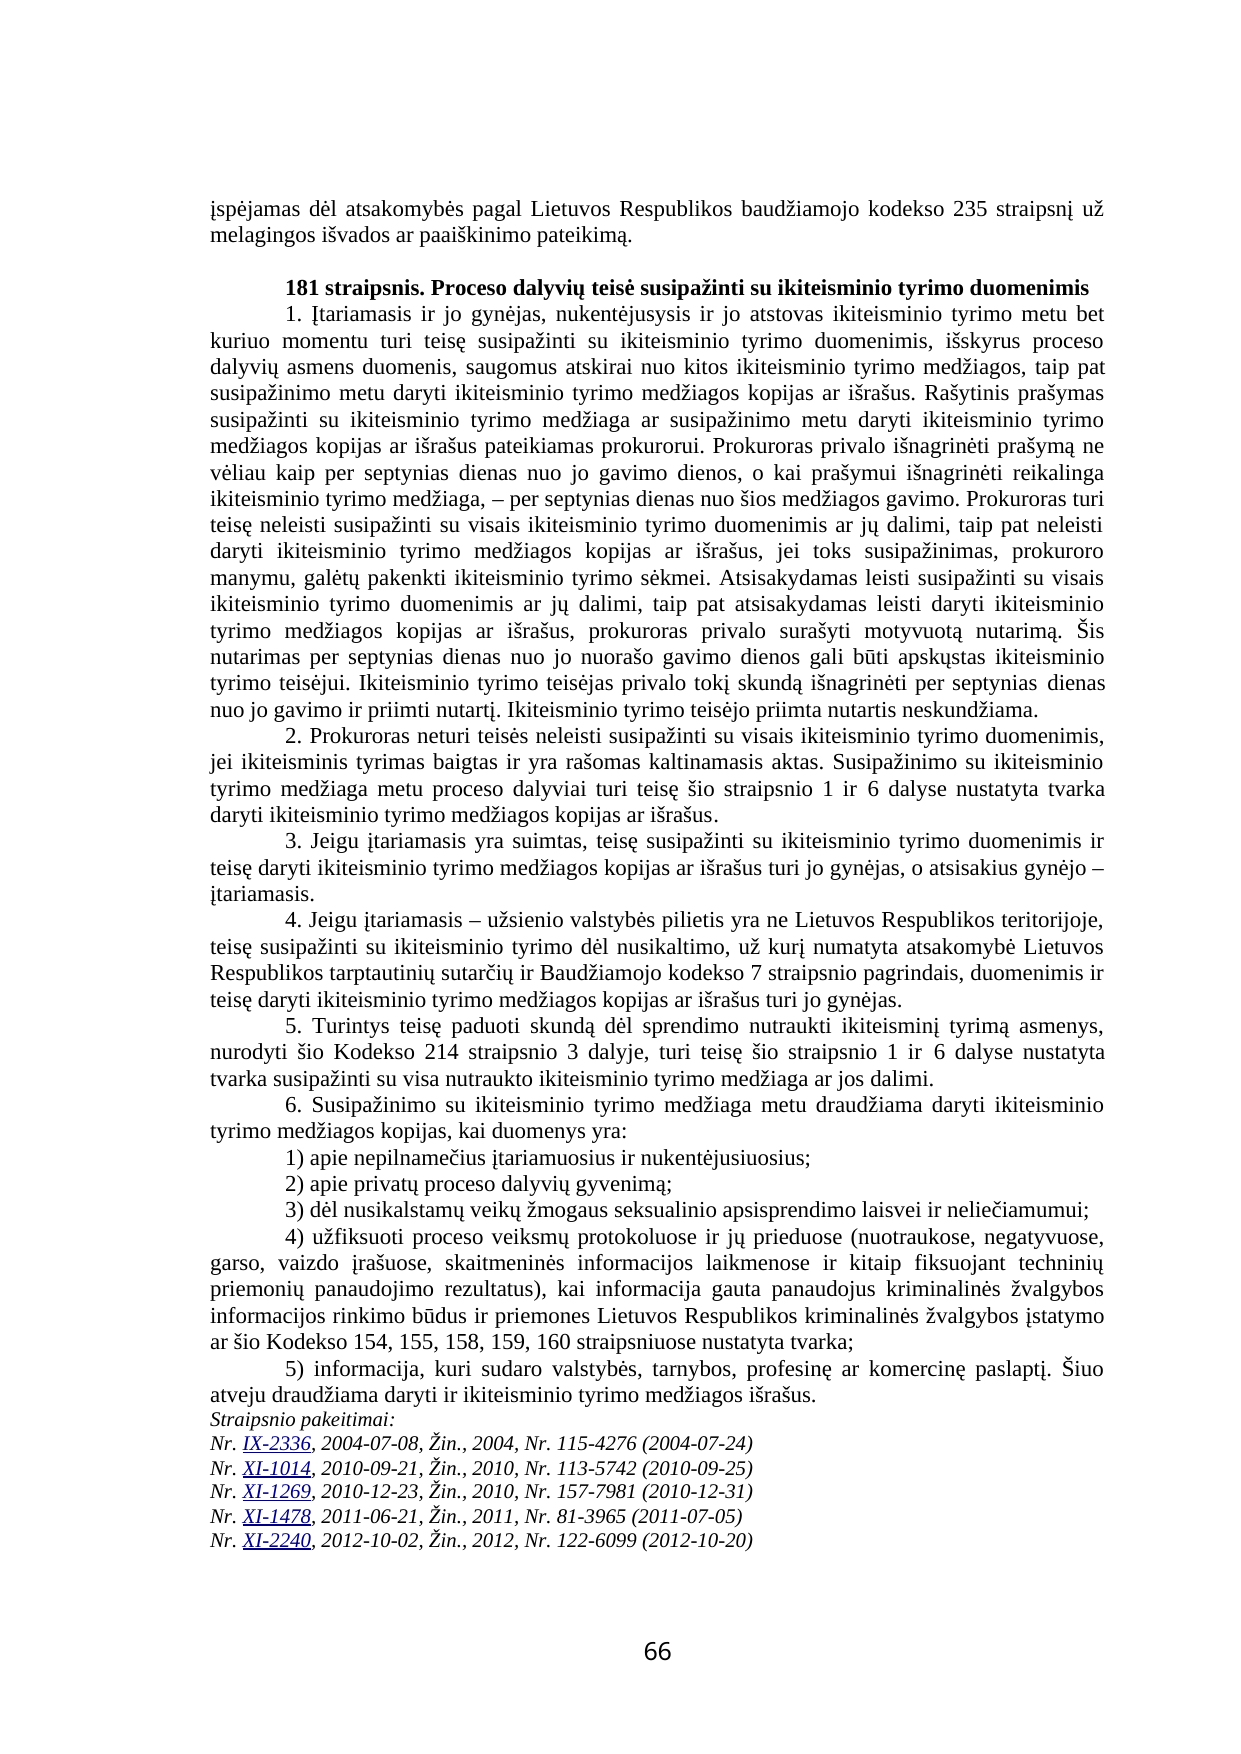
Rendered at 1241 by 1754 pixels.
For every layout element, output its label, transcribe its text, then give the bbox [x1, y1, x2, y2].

text 5. Turintys teisę paduoti skundą dėl sprendimo nutraukti ikiteisminį tyrimą asmenys, nurodyti šio Kodekso 214 straipsnio 3 dalyje, turi teisę šio straipsnio 1 ir 6 dalyse nustatyta tvarka susipažinti su visa nutraukto ikiteisminio tyrimo medžiaga ar jos dalimi. [210, 1012, 1106, 1091]
text 2. Prokuroras neturi teisės neleisti susipažinti su visais ikiteisminio tyrimo duomenimis, jei ikiteisminis tyrimas baigtas ir yra rašomas kaltinamasis aktas. Susipažinimo su ikiteisminio tyrimo medžiaga metu proceso dalyviai turi teisę šio straipsnio 1 ir 6 dalyse nustatyta tvarka daryti ikiteisminio tyrimo medžiagos kopijas ar išrašus. [210, 722, 1106, 827]
text Nr. XI-2240, 2012-10-02, Žin., 2012, Nr. 122-6099 (2012-10-20) [210, 1528, 1106, 1552]
text Nr. XI-1014, 2010-09-21, Žin., 2010, Nr. 113-5742 (2010-09-25) [210, 1455, 1106, 1479]
text 4) užfiksuoti proceso veiksmų protokoluose ir jų prieduose (nuotraukose, negatyvuose, garso, vaizdo įrašuose, skaitmeninės informacijos laikmenose ir kitaip fiksuojant techninių priemonių panaudojimo rezultatus), kai informacija gauta panaudojus kriminalinės žvalgybos informacijos rinkimo būdus ir priemones Lietuvos Respublikos kriminalinės žvalgybos įstatymo ar šio Kodekso 154, 155, 158, 159, 160 straipsniuose nustatyta tvarka; [210, 1223, 1106, 1354]
text Nr. XI-1478, 2011-06-21, Žin., 2011, Nr. 81-3965 (2011-07-05) [210, 1503, 1106, 1528]
text 1) apie nepilnamečius įtariamuosius ir nukentėjusiuosius; [210, 1144, 1106, 1170]
text 1. Įtariamasis ir jo gynėjas, nukentėjusysis ir jo atstovas ikiteisminio tyrimo metu bet kuriuo momentu turi teisę susipažinti su ikiteisminio tyrimo duomenimis, išskyrus proceso dalyvių asmens duomenis, saugomus atskirai nuo kitos ikiteisminio tyrimo medžiagos, taip pat susipažinimo metu daryti ikiteisminio tyrimo medžiagos kopijas ar išrašus. Rašytinis prašymas susipažinti su ikiteisminio tyrimo medžiaga ar susipažinimo metu daryti ikiteisminio tyrimo medžiagos kopijas ar išrašus pateikiamas prokurorui. Prokuroras privalo išnagrinėti prašymą ne vėliau kaip per septynias dienas nuo jo gavimo dienos, o kai prašymui išnagrinėti reikalinga ikiteisminio tyrimo medžiaga, – per septynias dienas nuo šios medžiagos gavimo. Prokuroras turi teisę neleisti susipažinti su visais ikiteisminio tyrimo duomenimis ar jų dalimi, taip pat neleisti daryti ikiteisminio tyrimo medžiagos kopijas ar išrašus, jei toks susipažinimas, prokuroro manymu, galėtų pakenkti ikiteisminio tyrimo sėkmei. Atsisakydamas leisti susipažinti su visais ikiteisminio tyrimo duomenimis ar jų dalimi, taip pat atsisakydamas leisti daryti ikiteisminio tyrimo medžiagos kopijas ar išrašus, prokuroras privalo surašyti motyvuotą nutarimą. Šis nutarimas per septynias dienas nuo jo nuorašo gavimo dienos gali būti apskųstas ikiteisminio tyrimo teisėjui. Ikiteisminio tyrimo teisėjas privalo tokį skundą išnagrinėti per septynias dienas nuo jo gavimo ir priimti nutartį. Ikiteisminio tyrimo teisėjo priimta nutartis neskundžiama. [210, 300, 1106, 722]
text 181 straipsnis. Proceso dalyvių teisė susipažinti su ikiteisminio tyrimo duomenimis [285, 274, 1106, 300]
text įspėjamas dėl atsakomybės pagal Lietuvos Respublikos baudžiamojo kodekso 235 straipsnį už melagingos išvados ar paaiškinimo pateikimą. [210, 195, 1106, 248]
text Nr. XI-1269, 2010-12-23, Žin., 2010, Nr. 157-7981 (2010-12-31) [210, 1479, 1106, 1503]
text 3) dėl nusikalstamų veikų žmogaus seksualinio apsisprendimo laisvei ir neliečiamumui; [210, 1196, 1106, 1223]
text 2) apie privatų proceso dalyvių gyvenimą; [210, 1170, 1106, 1196]
text Straipsnio pakeitimai: [210, 1407, 1106, 1431]
text 6. Susipažinimo su ikiteisminio tyrimo medžiaga metu draudžiama daryti ikiteisminio tyrimo medžiagos kopijas, kai duomenys yra: [210, 1091, 1106, 1144]
text 4. Jeigu įtariamasis – užsienio valstybės pilietis yra ne Lietuvos Respublikos teritorijoje, teisę susipažinti su ikiteisminio tyrimo dėl nusikaltimo, už kurį numatyta atsakomybė Lietuvos Respublikos tarptautinių sutarčių ir Baudžiamojo kodekso 7 straipsnio pagrindais, duomenimis ir teisę daryti ikiteisminio tyrimo medžiagos kopijas ar išrašus turi jo gynėjas. [210, 907, 1106, 1012]
text Nr. IX-2336, 2004-07-08, Žin., 2004, Nr. 115-4276 (2004-07-24) [210, 1431, 1106, 1455]
text 3. Jeigu įtariamasis yra suimtas, teisę susipažinti su ikiteisminio tyrimo duomenimis ir teisę daryti ikiteisminio tyrimo medžiagos kopijas ar išrašus turi jo gynėjas, o atsisakius gynėjo – įtariamasis. [210, 827, 1106, 907]
text 5) informacija, kuri sudaro valstybės, tarnybos, profesinę ar komercinę paslaptį. Šiuo atveju draudžiama daryti ir ikiteisminio tyrimo medžiagos išrašus. [210, 1354, 1106, 1407]
